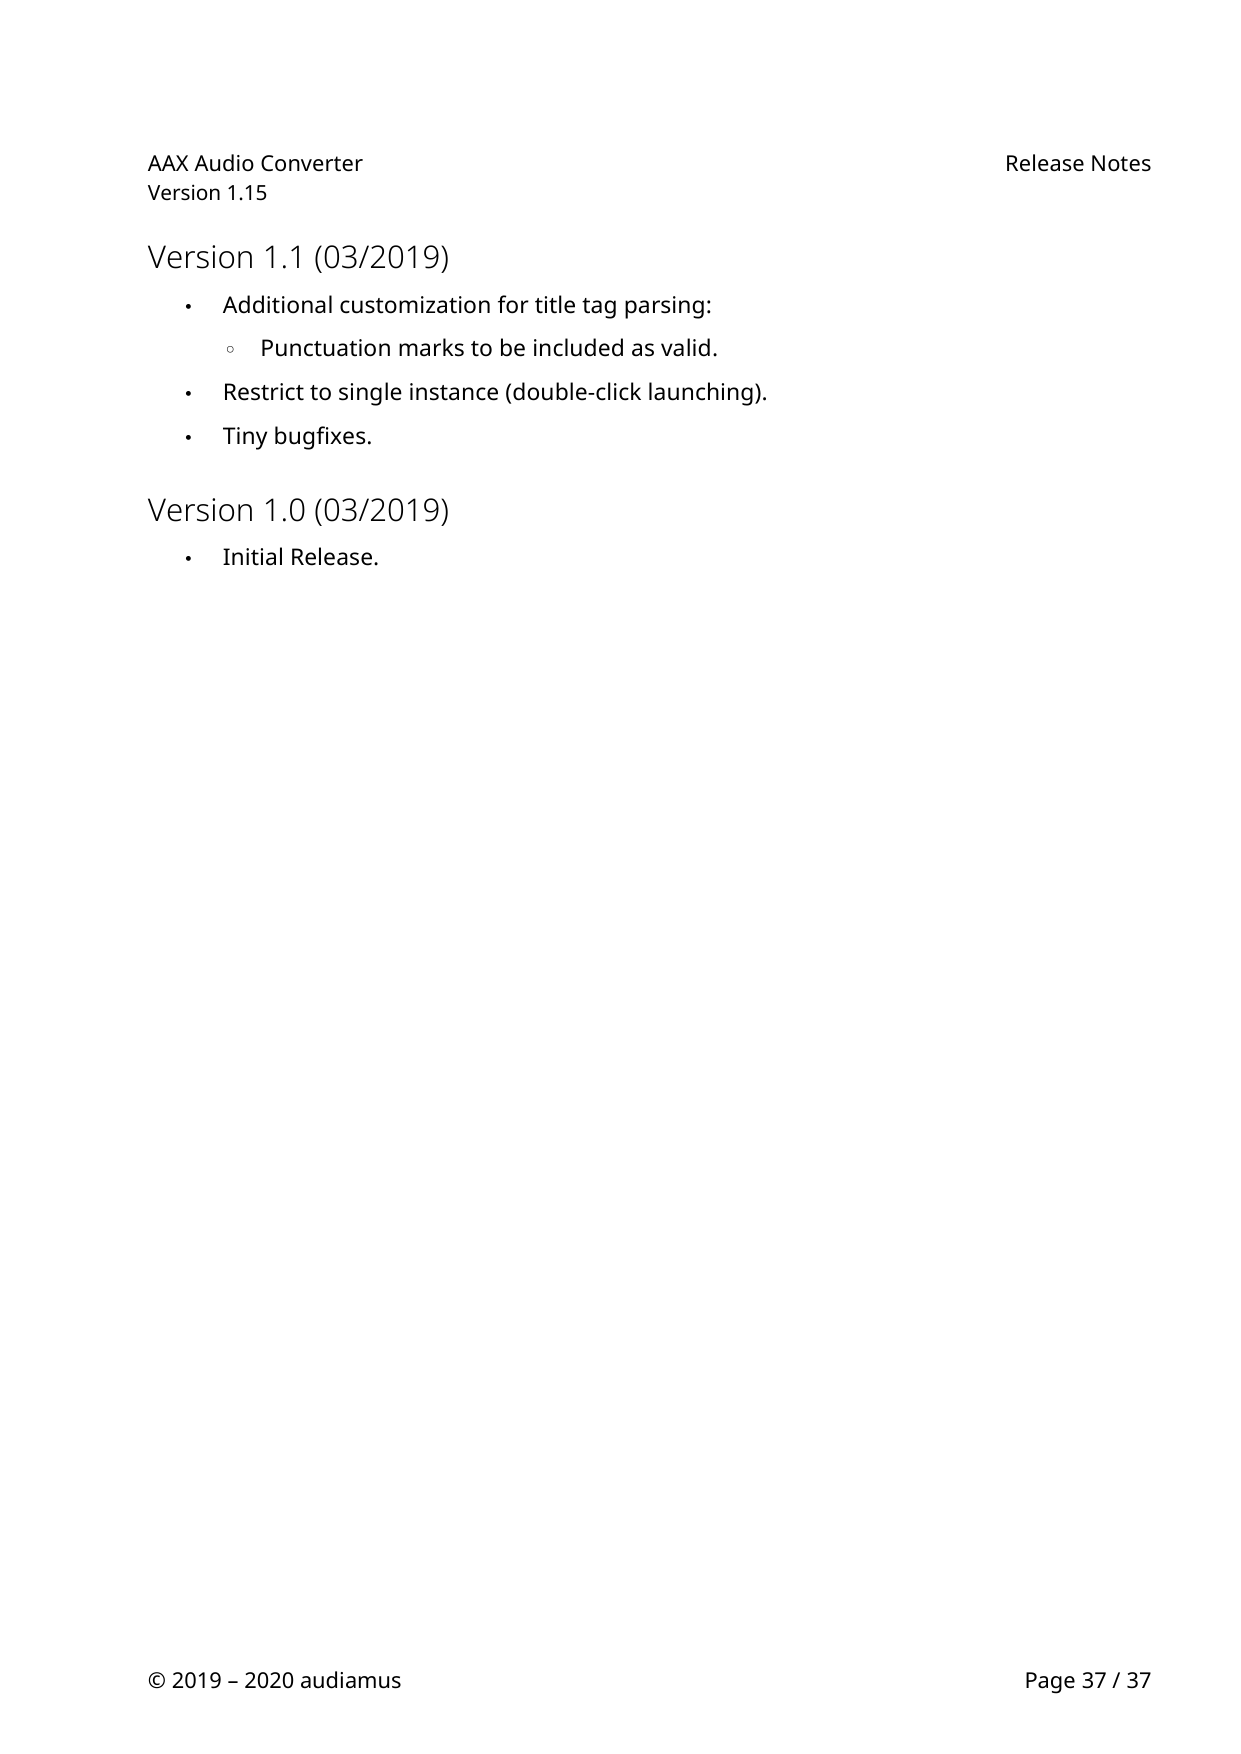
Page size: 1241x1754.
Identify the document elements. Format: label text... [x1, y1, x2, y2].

subtitle Version 1.0 (03/2019) [148, 488, 1152, 531]
list Additional customization for title tag parsing: [185, 289, 1152, 320]
list Punctuation marks to be included as valid. [223, 332, 1152, 363]
list Tiny bugfixes. [185, 419, 1152, 451]
list Initial Release. [185, 541, 1152, 573]
list Restrict to single instance (double-click launching). [185, 376, 1152, 407]
subtitle Version 1.1 (03/2019) [148, 235, 1152, 278]
